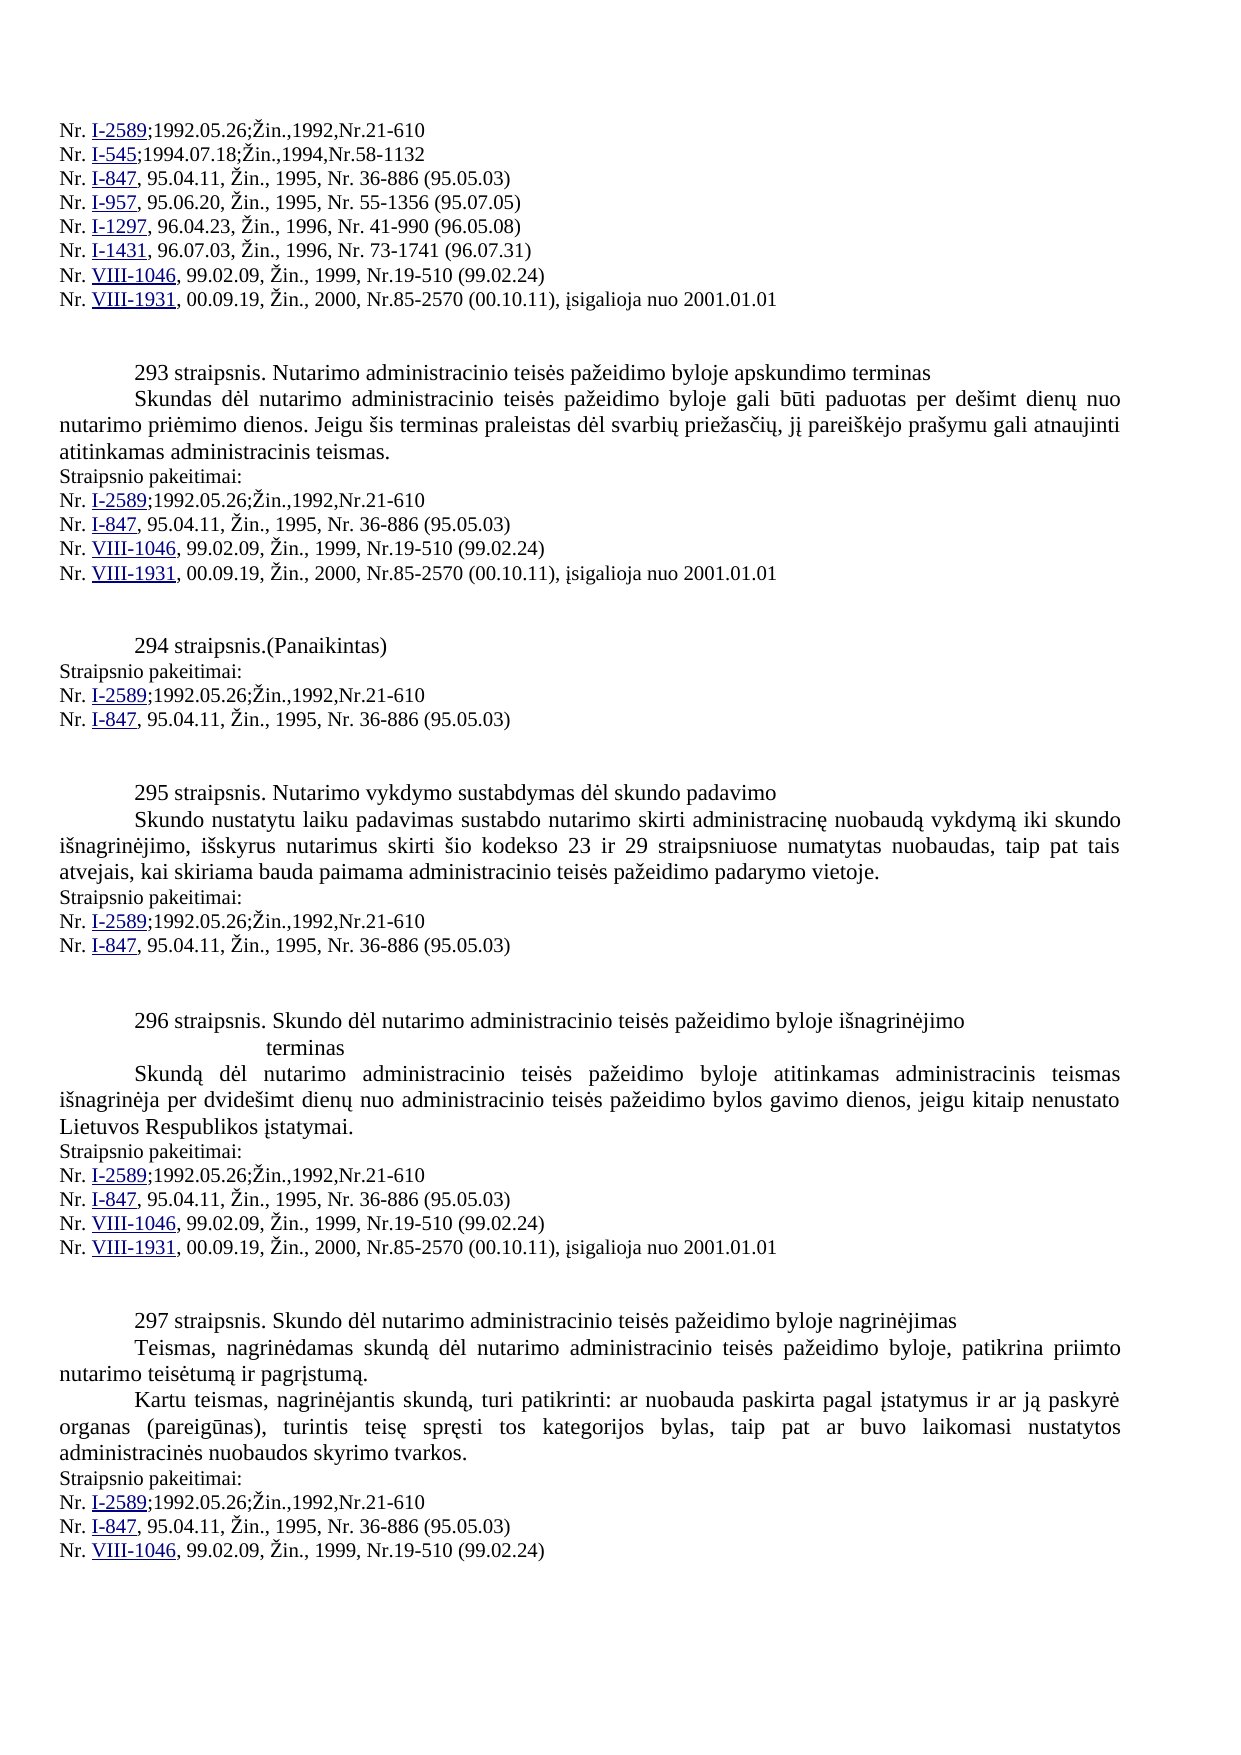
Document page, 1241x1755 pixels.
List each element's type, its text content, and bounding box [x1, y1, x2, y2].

text Nr. I-2589;1992.05.26;Žin.,1992,Nr.21-610 [59, 1163, 1122, 1187]
text Nr. VIII-1046, 99.02.09, Žin., 1999, Nr.19-510 (99.02.24) [59, 536, 1122, 560]
text Nr. I-2589;1992.05.26;Žin.,1992,Nr.21-610 [59, 909, 1122, 933]
text 295 straipsnis. Nutarimo vykdymo sustabdymas dėl skundo padavimo [59, 779, 1122, 806]
text Skundo nustatytu laiku padavimas sustabdo nutarimo skirti administracinę nuobaudą vykdymą iki skundo išnagrinėjimo, išskyrus nutarimus skirti šio kodekso 23 ir 29 straipsniuose numatytas nuobaudas, taip pat tais atvejais, kai skiriama bauda paimama administracinio teisės pažeidimo padarymo vietoje. [59, 806, 1122, 885]
text Nr. I-545;1994.07.18;Žin.,1994,Nr.58-1132 [59, 142, 1122, 166]
text Nr. I-847, 95.04.11, Žin., 1995, Nr. 36-886 (95.05.03) [59, 1187, 1122, 1211]
text Nr. VIII-1046, 99.02.09, Žin., 1999, Nr.19-510 (99.02.24) [59, 262, 1122, 287]
text Nr. VIII-1046, 99.02.09, Žin., 1999, Nr.19-510 (99.02.24) [59, 1538, 1122, 1562]
text 296 straipsnis. Skundo dėl nutarimo administracinio teisės pažeidimo byloje išnagrinėjimo [134, 1007, 1122, 1034]
text 293 straipsnis. Nutarimo administracinio teisės pažeidimo byloje apskundimo terminas [134, 359, 1122, 385]
text 294 straipsnis.(Panaikintas) [59, 633, 1122, 659]
text terminas [266, 1034, 1122, 1060]
text Nr. I-957, 95.06.20, Žin., 1995, Nr. 55-1356 (95.07.05) [59, 190, 1122, 214]
text Nr. I-2589;1992.05.26;Žin.,1992,Nr.21-610 [59, 488, 1122, 512]
text Nr. I-2589;1992.05.26;Žin.,1992,Nr.21-610 [59, 1490, 1122, 1514]
text Straipsnio pakeitimai: [59, 464, 1122, 488]
text Nr. VIII-1931, 00.09.19, Žin., 2000, Nr.85-2570 (00.10.11), įsigalioja nuo 2001.01.01 [59, 560, 1122, 584]
text Straipsnio pakeitimai: [59, 885, 1122, 909]
text Straipsnio pakeitimai: [59, 1466, 1122, 1490]
text Nr. I-2589;1992.05.26;Žin.,1992,Nr.21-610 [59, 118, 1122, 142]
text Skundą dėl nutarimo administracinio teisės pažeidimo byloje atitinkamas administracinis teismas išnagrinėja per dvidešimt dienų nuo administracinio teisės pažeidimo bylos gavimo dienos, jeigu kitaip nenustato Lietuvos Respublikos įstatymai. [59, 1060, 1122, 1139]
text Straipsnio pakeitimai: [59, 1139, 1122, 1163]
text Teismas, nagrinėdamas skundą dėl nutarimo administracinio teisės pažeidimo byloje, patikrina priimto nutarimo teisėtumą ir pagrįstumą. [59, 1334, 1122, 1387]
text Nr. VIII-1931, 00.09.19, Žin., 2000, Nr.85-2570 (00.10.11), įsigalioja nuo 2001.01.01 [59, 1235, 1122, 1259]
text Nr. I-847, 95.04.11, Žin., 1995, Nr. 36-886 (95.05.03) [59, 166, 1122, 190]
text Nr. I-2589;1992.05.26;Žin.,1992,Nr.21-610 [59, 683, 1122, 707]
text Nr. VIII-1046, 99.02.09, Žin., 1999, Nr.19-510 (99.02.24) [59, 1211, 1122, 1235]
text Nr. I-847, 95.04.11, Žin., 1995, Nr. 36-886 (95.05.03) [59, 707, 1122, 731]
text Kartu teismas, nagrinėjantis skundą, turi patikrinti: ar nuobauda paskirta pagal įstatymus ir ar ją paskyrė organas (pareigūnas), turintis teisę spręsti tos kategorijos bylas, taip pat ar buvo laikomasi nustatytos administracinės nuobaudos skyrimo tvarkos. [59, 1387, 1122, 1466]
text Nr. I-847, 95.04.11, Žin., 1995, Nr. 36-886 (95.05.03) [59, 1514, 1122, 1538]
text Straipsnio pakeitimai: [59, 659, 1122, 683]
text Nr. I-847, 95.04.11, Žin., 1995, Nr. 36-886 (95.05.03) [59, 933, 1122, 957]
text Nr. I-847, 95.04.11, Žin., 1995, Nr. 36-886 (95.05.03) [59, 512, 1122, 536]
text Skundas dėl nutarimo administracinio teisės pažeidimo byloje gali būti paduotas per dešimt dienų nuo nutarimo priėmimo dienos. Jeigu šis terminas praleistas dėl svarbių priežasčių, jį pareiškėjo prašymu gali atnaujinti atitinkamas administracinis teismas. [59, 385, 1122, 464]
text 297 straipsnis. Skundo dėl nutarimo administracinio teisės pažeidimo byloje nagrinėjimas [134, 1307, 1122, 1334]
text Nr. VIII-1931, 00.09.19, Žin., 2000, Nr.85-2570 (00.10.11), įsigalioja nuo 2001.01.01 [59, 287, 1122, 311]
text Nr. I-1297, 96.04.23, Žin., 1996, Nr. 41-990 (96.05.08) [59, 214, 1122, 238]
text Nr. I-1431, 96.07.03, Žin., 1996, Nr. 73-1741 (96.07.31) [59, 238, 1122, 262]
